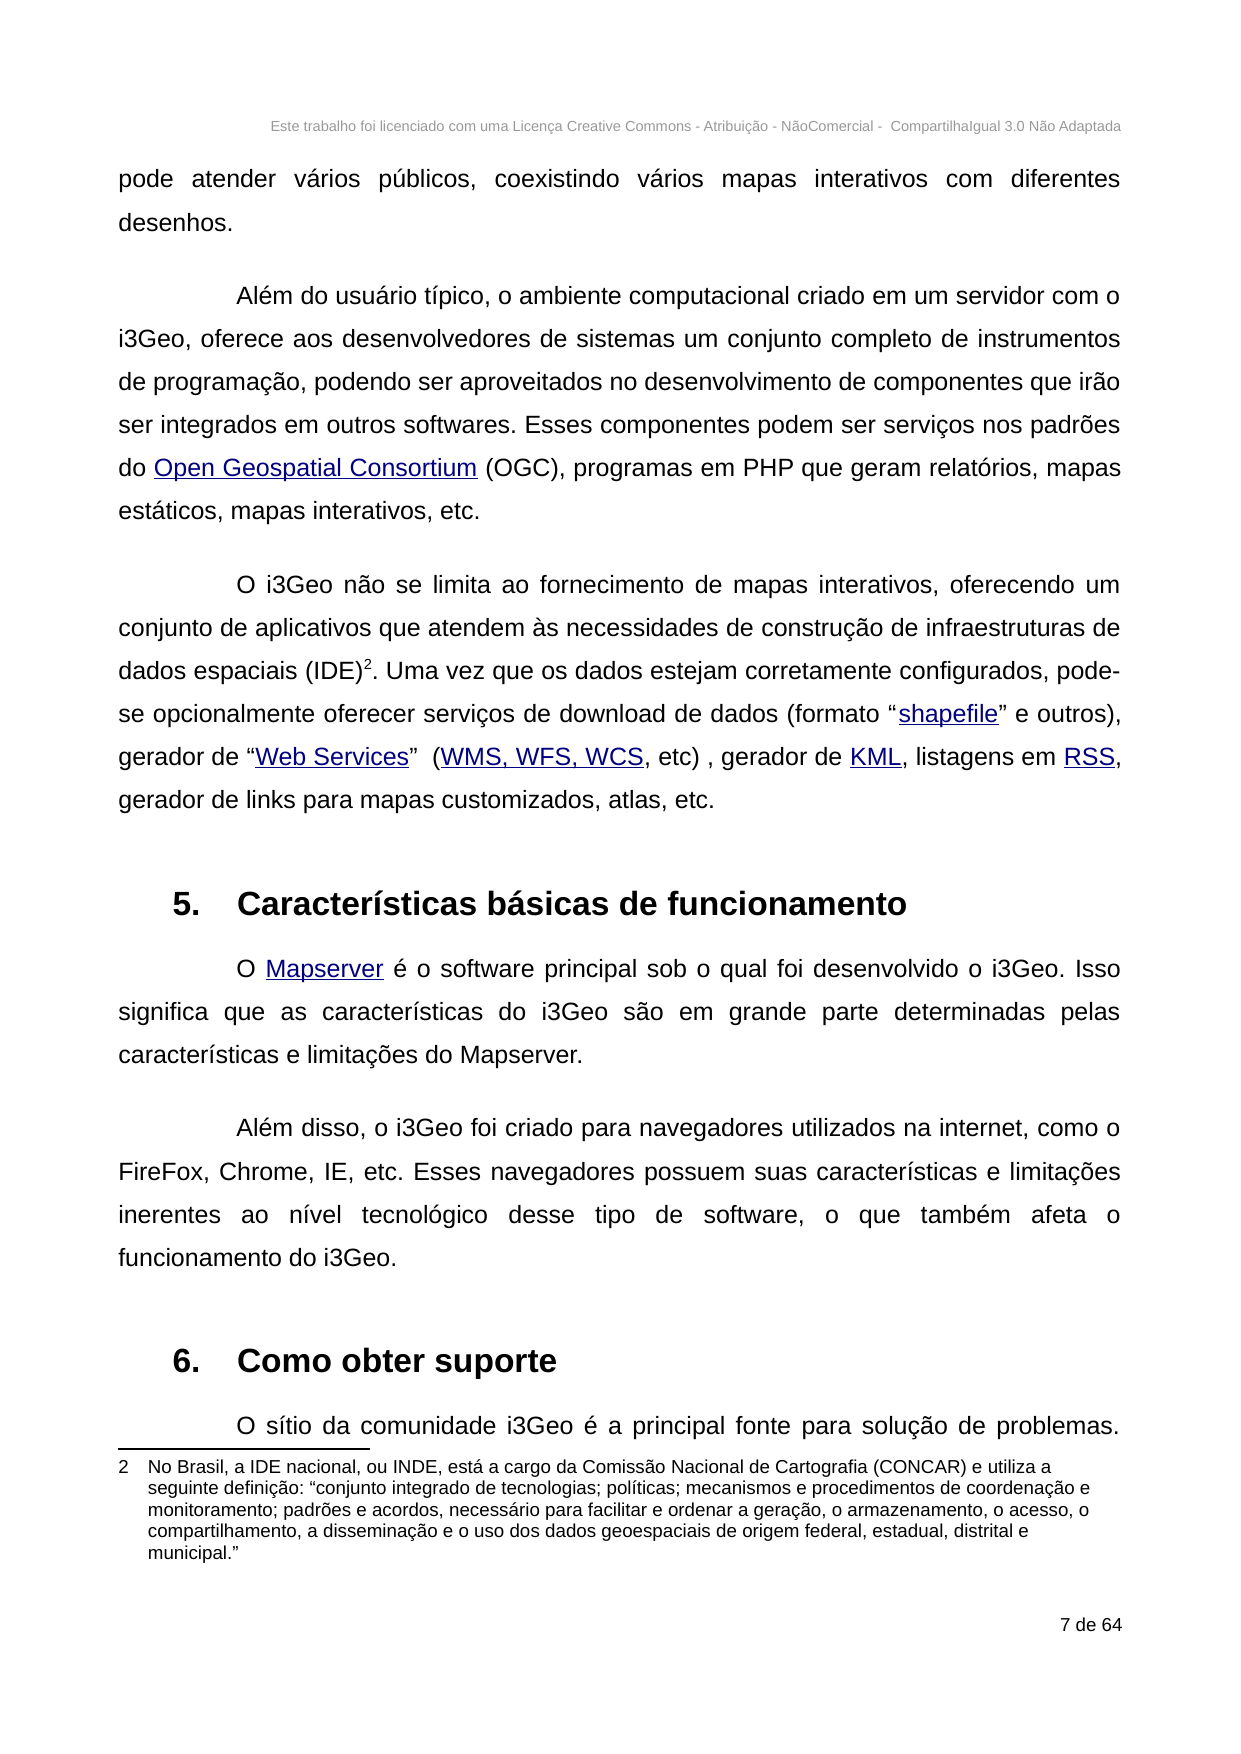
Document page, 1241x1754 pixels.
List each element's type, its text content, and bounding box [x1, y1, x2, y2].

subtitle Características básicas de funcionamento [163, 883, 1077, 922]
text pode atender vários públicos, coexistindo vários mapas interativos com diferentes desenhos. [118, 164, 1122, 236]
text O Mapserver é o software principal sob o qual foi desenvolvido o i3Geo. Isso significa que as características do i3Geo são em grande parte determinadas pelas características e limitações do Mapserver. [118, 954, 1122, 1069]
subtitle Como obter suporte [163, 1341, 1077, 1379]
text O sítio da comunidade i3Geo é a principal fonte para solução de problemas. [118, 1411, 1122, 1440]
text Além do usuário típico, o ambiente computacional criado em um servidor com o i3Geo, oferece aos desenvolvedores de sistemas um conjunto completo de instrumentos de programação, podendo ser aproveitados no desenvolvimento de componentes que irão ser integrados em outros softwares. Esses componentes podem ser serviços nos padrões do Open Geospatial Consortium (OGC), programas em PHP que geram relatórios, mapas estáticos, mapas interativos, etc. [118, 281, 1122, 525]
text O i3Geo não se limita ao fornecimento de mapas interativos, oferecendo um conjunto de aplicativos que atendem às necessidades de construção de infraestruturas de dados espaciais (IDE). Uma vez que os dados estejam corretamente configurados, pode-se opcionalmente oferecer serviços de download de dados (formato “shapefile” e outros), gerador de “Web Services” (WMS, WFS, WCS, etc) , gerador de KML, listagens em RSS, gerador de links para mapas customizados, atlas, etc. [118, 569, 1122, 814]
text Além disso, o i3Geo foi criado para navegadores utilizados na internet, como o FireFox, Chrome, IE, etc. Esses navegadores possuem suas características e limitações inerentes ao nível tecnológico desse tipo de software, o que também afeta o funcionamento do i3Geo. [118, 1113, 1122, 1271]
text No Brasil, a IDE nacional, ou INDE, está a cargo da Comissão Nacional de Cartografia (CONCAR) e utiliza a seguinte definição: “conjunto integrado de tecnologias; políticas; mecanismos e procedimentos de coordenação e monitoramento; padrões e acordos, necessário para facilitar e ordenar a geração, o armazenamento, o acesso, o compartilhamento, a disseminação e o uso dos dados geoespaciais de origem federal, estadual, distrital e municipal.” [118, 1455, 1122, 1563]
